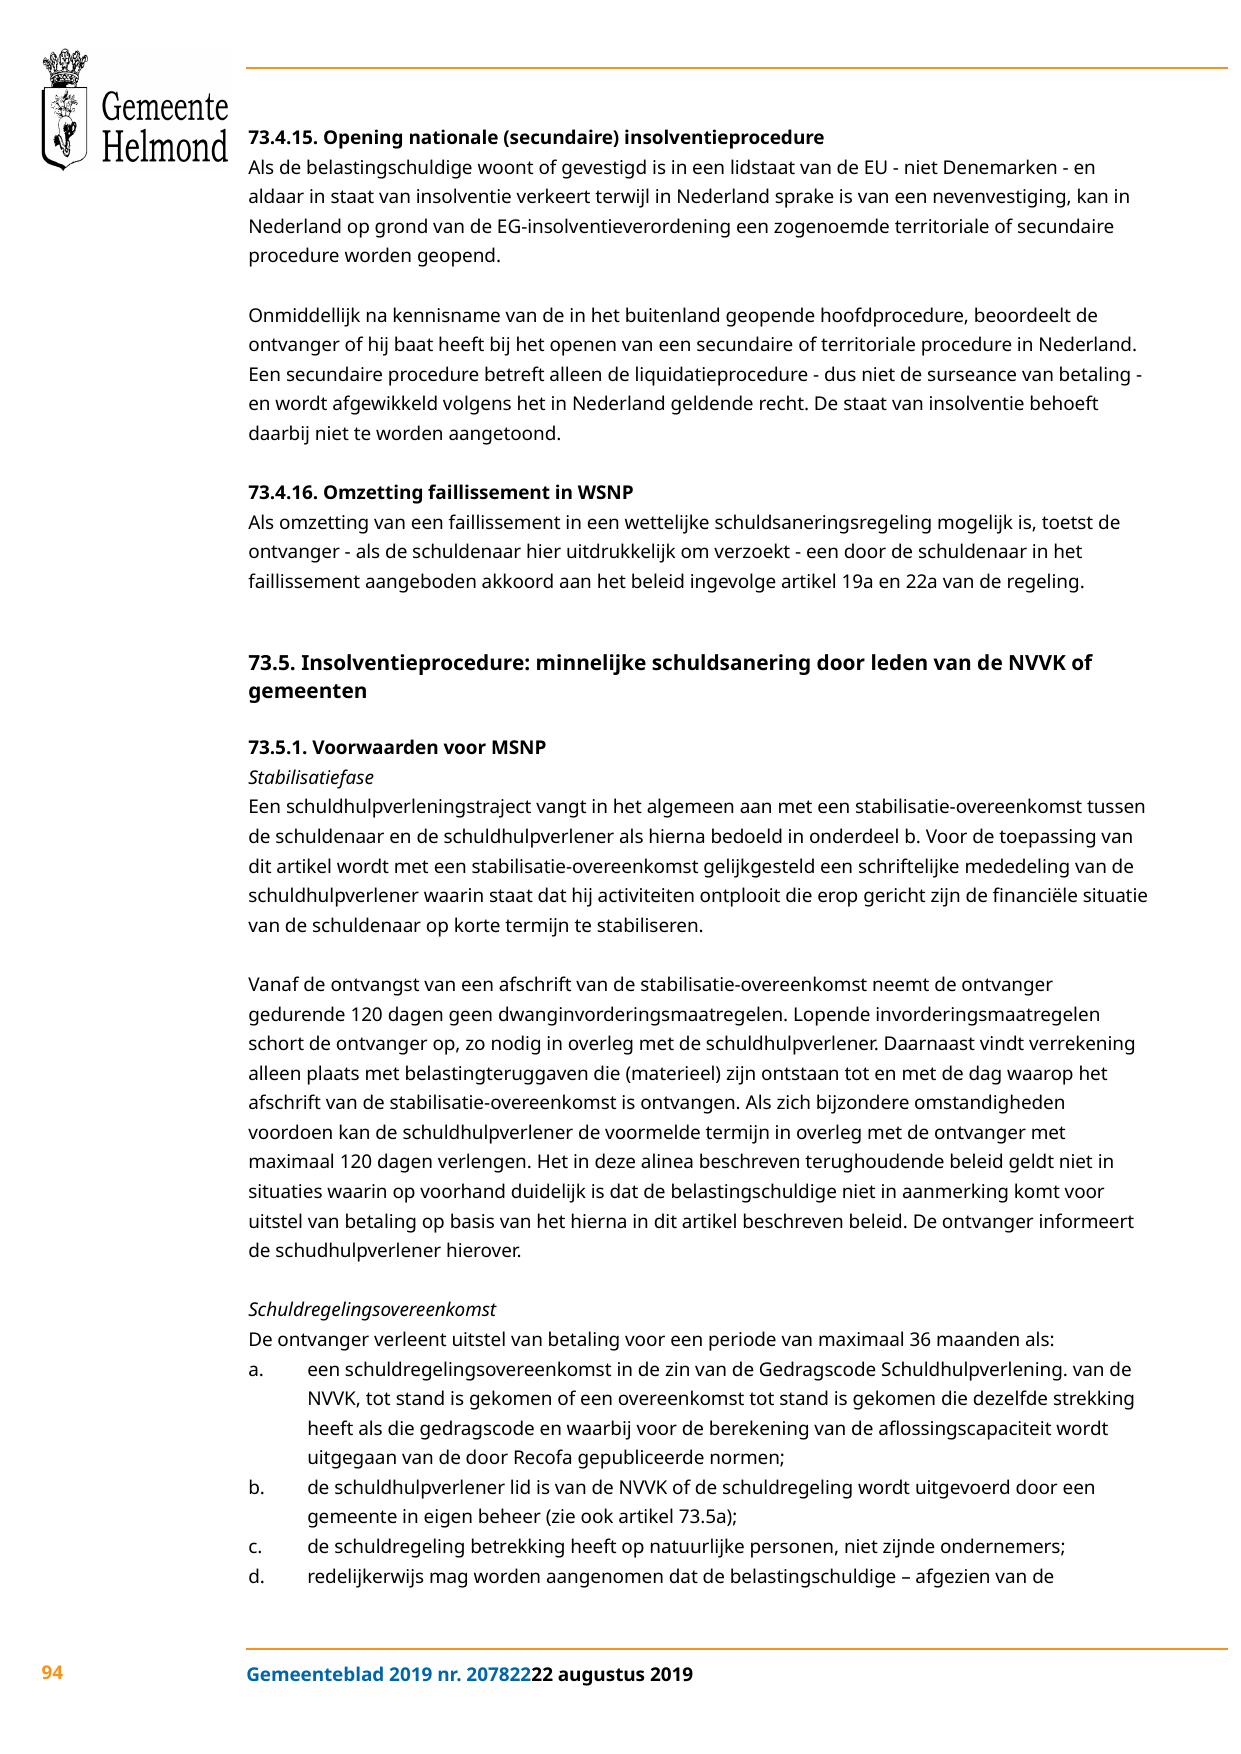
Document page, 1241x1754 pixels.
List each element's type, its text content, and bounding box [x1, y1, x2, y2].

text 73.4.16. Omzetting faillissement in WSNP [248, 479, 1152, 505]
list een schuldregelingsovereenkomst in de zin van de Gedragscode Schuldhulpverlening. van de NVVK, tot stand is gekomen of een overeenkomst tot stand is gekomen die dezelfde strekking heeft als die gedragscode en waarbij voor de berekening van de aflossingscapaciteit wordt uitgegaan van de door Recofa gepubliceerde normen; [248, 1356, 1152, 1470]
list de schuldregeling betrekking heeft op natuurlijke personen, niet zijnde ondernemers; [248, 1533, 1152, 1559]
list redelijkerwijs mag worden aangenomen dat de belastingschuldige – afgezien van de [248, 1563, 1152, 1589]
text Onmiddellijk na kennisname van de in het buitenland geopende hoofdprocedure, beoordeelt de ontvanger of hij baat heeft bij het openen van een secundaire of territoriale procedure in Nederland. Een secundaire procedure betreft alleen de liquidatieprocedure - dus niet de surseance van betaling - en wordt afgewikkeld volgens het in Nederland geldende recht. De staat van insolventie behoeft daarbij niet te worden aangetoond. [248, 302, 1152, 446]
text 73.5.1. Voorwaarden voor MSNP [248, 734, 1152, 760]
picture [41, 47, 231, 172]
text Als omzetting van een faillissement in een wettelijke schuldsaneringsregeling mogelijk is, toetst de ontvanger - als de schuldenaar hier uitdrukkelijk om verzoekt - een door de schuldenaar in het faillissement aangeboden akkoord aan het beleid ingevolge artikel 19a en 22a van de regeling. [248, 509, 1152, 594]
text De ontvanger verleent uitstel van betaling voor een periode van maximaal 36 maanden als: [248, 1326, 1152, 1352]
text Schuldregelingsovereenkomst [248, 1297, 1152, 1322]
list de schuldhulpverlener lid is van de NVVK of de schuldregeling wordt uitgevoerd door een gemeente in eigen beheer (zie ook artikel 73.5a); [248, 1474, 1152, 1529]
text Vanaf de ontvangst van een afschrift van de stabilisatie-overeenkomst neemt de ontvanger gedurende 120 dagen geen dwanginvorderingsmaatregelen. Lopende invorderingsmaatregelen schort de ontvanger op, zo nodig in overleg met de schuldhulpverlener. Daarnaast vindt verrekening alleen plaats met belastingteruggaven die (materieel) zijn ontstaan tot en met de dag waarop het afschrift van de stabilisatie-overeenkomst is ontvangen. Als zich bijzondere omstandigheden voordoen kan de schuldhulpverlener de voormelde termijn in overleg met de ontvanger met maximaal 120 dagen verlengen. Het in deze alinea beschreven terughoudende beleid geldt niet in situaties waarin op voorhand duidelijk is dat de belastingschuldige niet in aanmerking komt voor uitstel van betaling op basis van het hierna in dit artikel beschreven beleid. De ontvanger informeert de schudhulpverlener hierover. [248, 971, 1152, 1263]
text Als de belastingschuldige woont of gevestigd is in een lidstaat van de EU - niet Denemarken - en aldaar in staat van insolventie verkeert terwijl in Nederland sprake is van een nevenvestiging, kan in Nederland op grond van de EG-insolventieverordening een zogenoemde territoriale of secundaire procedure worden geopend. [248, 154, 1152, 268]
text 73.5. Insolventieprocedure: minnelijke schuldsanering door leden van de NVVK of gemeenten [248, 648, 1152, 705]
text 73.4.15. Opening nationale (secundaire) insolventieprocedure [248, 124, 1152, 150]
text Stabilisatiefase [248, 764, 1152, 790]
text Een schuldhulpverleningstraject vangt in het algemeen aan met een stabilisatie-overeenkomst tussen de schuldenaar en de schuldhulpverlener als hierna bedoeld in onderdeel b. Voor de toepassing van dit artikel wordt met een stabilisatie-overeenkomst gelijkgesteld een schriftelijke mededeling van de schuldhulpverlener waarin staat dat hij activiteiten ontplooit die erop gericht zijn de financiële situatie van de schuldenaar op korte termijn te stabiliseren. [248, 794, 1152, 938]
